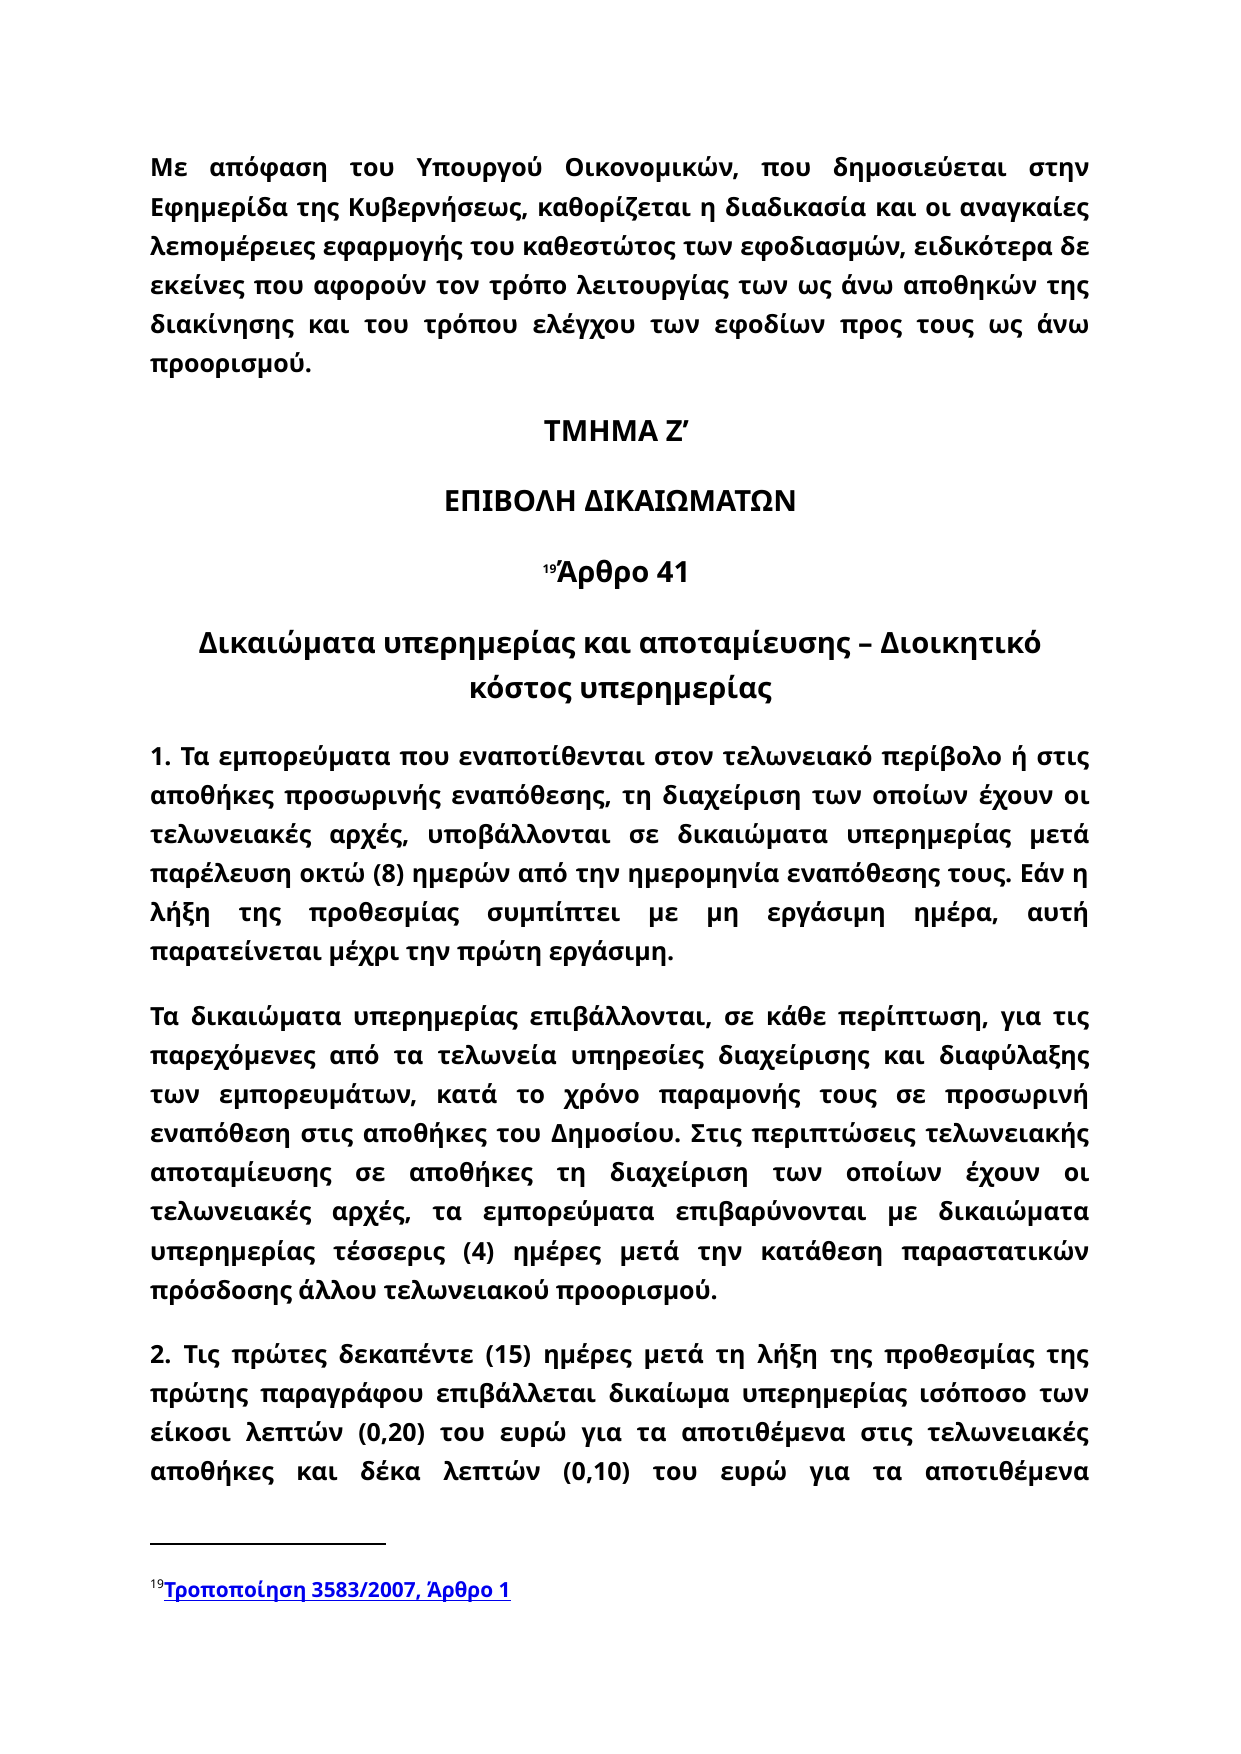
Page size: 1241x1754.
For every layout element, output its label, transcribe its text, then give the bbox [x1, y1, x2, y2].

subtitle Άρθρο 41 [150, 551, 1090, 591]
text Τα δικαιώματα υπερημερίας επιβάλλονται, σε κάθε περίπτωση, για τις παρεχόμενες από τα τελωνεία υπηρεσίες διαχείρισης και διαφύλαξης των εμπορευμάτων, κατά το χρόνο παραμονής τους σε προσωρινή εναπόθεση στις αποθήκες του Δημοσίου. Στις περιπτώσεις τελωνειακής αποταμίευσης σε αποθήκες τη διαχείριση των οποίων έχουν οι τελωνειακές αρχές, τα εμπορεύματα επιβαρύνονται με δικαιώματα υπερημερίας τέσσερις (4) ημέρες μετά την κατάθεση παραστατικών πρόσδοσης άλλου τελωνειακού προορισμού. [150, 998, 1090, 1306]
subtitle ΕΠΙΒΟΛΗ ΔΙΚΑΙΩΜΑΤΩΝ [150, 481, 1090, 520]
subtitle Δικαιώματα υπερημερίας και αποταμίευσης – Διοικητικό κόστος υπερημερίας [150, 622, 1090, 707]
text Με απόφαση του Υπουργού Οικονομικών, που δημοσιεύεται στην Εφημερίδα της Κυβερνήσεως, καθορίζεται η διαδικασία και οι αναγκαίες λεmομέρειες εφαρμογής του καθεστώτος των εφοδιασμών, ειδικότερα δε εκείνες που αφορούν τον τρόπο λειτουργίας των ως άνω αποθηκών της διακίνησης και του τρόπου ελέγχου των εφοδίων προς τους ως άνω προορισμού. [150, 150, 1090, 380]
text 1. Τα εμπορεύματα που εναποτίθενται στον τελωνειακό περίβολο ή στις αποθήκες προσωρινής εναπόθεσης, τη διαχείριση των οποίων έχουν οι τελωνειακές αρχές, υποβάλλονται σε δικαιώματα υπερημερίας μετά παρέλευση οκτώ (8) ημερών από την ημερομηνία εναπόθεσης τους. Εάν η λήξη της προθεσμίας συμπίπτει με μη εργάσιμη ημέρα, αυτή παρατείνεται μέχρι την πρώτη εργάσιμη. [150, 738, 1090, 968]
subtitle ΤΜΗΜΑ Ζ’ [150, 410, 1090, 450]
text 2. Τις πρώτες δεκαπέντε (15) ημέρες μετά τη λήξη της προθεσμίας της πρώτης παραγράφου επιβάλλεται δικαίωμα υπερημερίας ισόποσο των είκοσι λεπτών (0,20) του ευρώ για τα αποτιθέμενα στις τελωνειακές αποθήκες και δέκα λεπτών (0,10) του ευρώ για τα αποτιθέμενα [150, 1336, 1090, 1488]
text Τροποποίηση 3583/2007, Άρθρο 1 [150, 1576, 1090, 1604]
